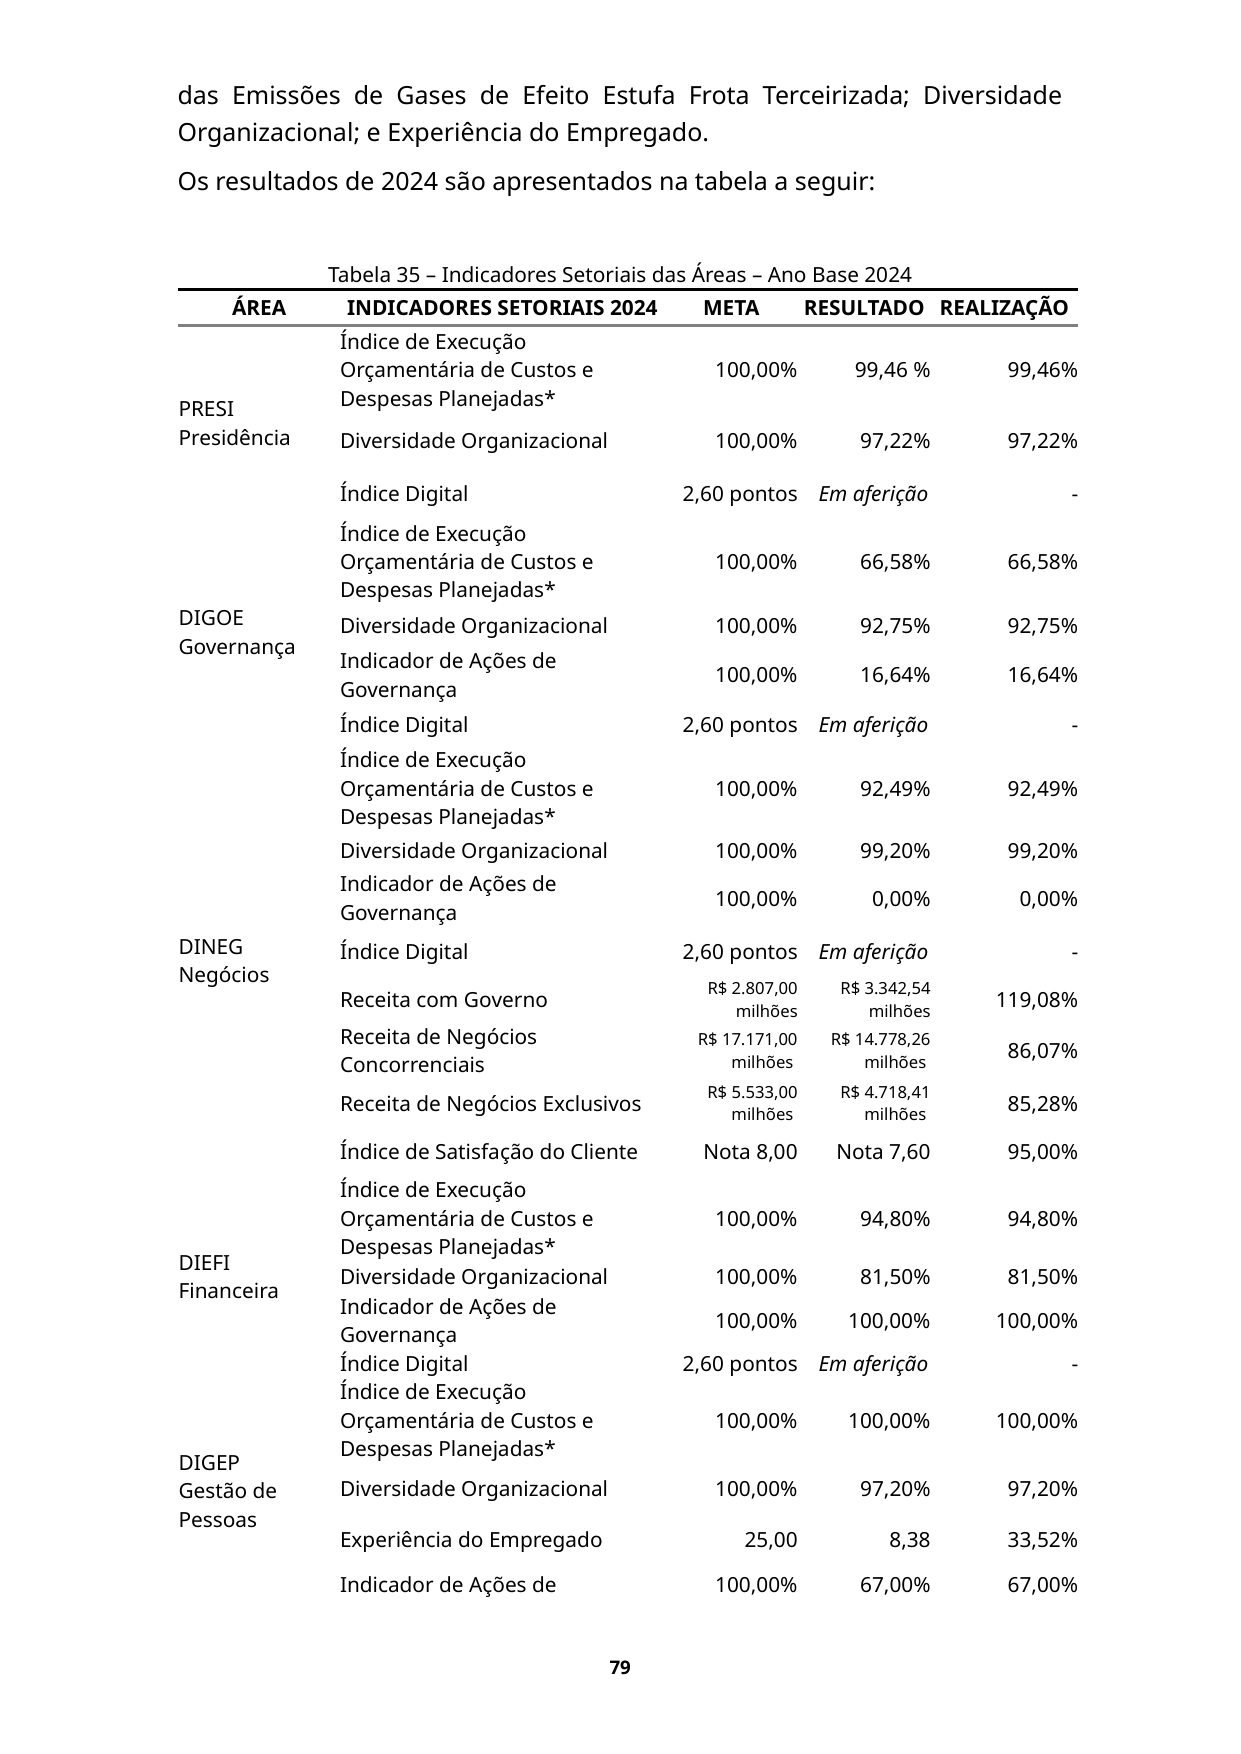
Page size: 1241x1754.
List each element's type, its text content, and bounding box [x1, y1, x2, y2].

table_cell 119,08% [930, 977, 1078, 1022]
table_cell 66,58% [798, 519, 930, 604]
table_cell 99,20% [798, 831, 930, 869]
table_cell 81,50% [930, 1261, 1078, 1292]
table_cell Índice Digital [340, 703, 664, 745]
table_cell Receita de Negócios Exclusivos [340, 1079, 664, 1127]
table_cell R$ 3.342,54 milhões [798, 977, 930, 1022]
table_cell 100,00% [665, 1292, 797, 1349]
table_cell Em aferição [798, 466, 930, 519]
table_cell 0,00% [798, 870, 930, 926]
table_cell Índice de Execução Orçamentária de Custos e Despesas Planejadas* [340, 745, 664, 831]
text Tabela 35 – Indicadores Setoriais das Áreas – Ano Base 2024 [177, 257, 1063, 288]
table_header INDICADORES SETORIAIS 2024 [340, 291, 664, 324]
table_cell Diversidade Organizacional [340, 604, 664, 646]
table_cell Diversidade Organizacional [340, 1463, 664, 1514]
table_cell 92,49% [930, 745, 1078, 831]
table_cell 97,20% [930, 1463, 1078, 1514]
table_cell Diversidade Organizacional [340, 413, 664, 466]
table_cell Índice Digital [340, 926, 664, 977]
table_cell 97,22% [798, 413, 930, 466]
table_cell 8,38 [798, 1514, 930, 1564]
table_cell Indicador de Ações de Governança [340, 646, 664, 703]
text das Emissões de Gases de Efeito Estufa Frota Terceirizada; Diversidade Organizacional; e Experiência do Empregado. [177, 75, 1063, 148]
table_cell Índice Digital [340, 466, 664, 519]
table_cell Diversidade Organizacional [340, 831, 664, 869]
table_cell 92,75% [798, 604, 930, 646]
table_cell Indicador de Ações de [340, 1564, 664, 1603]
table_cell 25,00 [665, 1514, 797, 1564]
table_cell 100,00% [798, 1292, 930, 1349]
table_cell Diversidade Organizacional [340, 1261, 664, 1292]
table_cell R$ 14.778,26 milhões [798, 1022, 930, 1079]
table_cell 86,07% [930, 1022, 1078, 1079]
table_cell 16,64% [798, 646, 930, 703]
table_cell Em aferição [798, 1349, 930, 1377]
table_header ÁREA [178, 291, 340, 324]
table_cell R$ 2.807,00 milhões [665, 977, 797, 1022]
table_cell Em aferição [798, 926, 930, 977]
table_header RESULTADO [798, 291, 930, 324]
table_cell DINEG Negócios [178, 745, 340, 1175]
table_cell 66,58% [930, 519, 1078, 604]
table_cell 100,00% [665, 1564, 797, 1603]
table_cell DIEFI Financeira [178, 1175, 340, 1377]
table_cell Nota 8,00 [665, 1127, 797, 1175]
table_header META [665, 291, 797, 324]
table_cell R$ 17.171,00 milhões [665, 1022, 797, 1079]
table_cell Índice Digital [340, 1349, 664, 1377]
table_cell DIGEP Gestão de Pessoas [178, 1378, 340, 1603]
table_cell - [930, 466, 1078, 519]
table_cell Índice de Execução Orçamentária de Custos e Despesas Planejadas* [340, 1175, 664, 1261]
table_cell 2,60 pontos [665, 466, 797, 519]
table_cell 100,00% [665, 745, 797, 831]
table_cell Índice de Satisfação do Cliente [340, 1127, 664, 1175]
table_cell 2,60 pontos [665, 1349, 797, 1377]
table_cell 97,20% [798, 1463, 930, 1514]
table_header REALIZAÇÃO [930, 291, 1078, 324]
table_cell 2,60 pontos [665, 703, 797, 745]
table_cell 81,50% [798, 1261, 930, 1292]
table_cell 100,00% [930, 1292, 1078, 1349]
table_cell Experiência do Empregado [340, 1514, 664, 1564]
table_cell Indicador de Ações de Governança [340, 1292, 664, 1349]
table_cell 99,46 % [798, 327, 930, 412]
table_cell 100,00% [665, 1463, 797, 1514]
table_cell 92,75% [930, 604, 1078, 646]
table_cell 100,00% [665, 1378, 797, 1463]
table_cell 99,46% [930, 327, 1078, 412]
table_cell 100,00% [665, 604, 797, 646]
table_cell Receita com Governo [340, 977, 664, 1022]
table_cell 100,00% [665, 646, 797, 703]
table_cell Em aferição [798, 703, 930, 745]
table_cell 94,80% [930, 1175, 1078, 1261]
table_cell Índice de Execução Orçamentária de Custos e Despesas Planejadas* [340, 519, 664, 604]
table_cell 100,00% [665, 831, 797, 869]
table_cell Indicador de Ações de Governança [340, 870, 664, 926]
table_cell 97,22% [930, 413, 1078, 466]
table_cell 2,60 pontos [665, 926, 797, 977]
table_cell 16,64% [930, 646, 1078, 703]
table_cell 0,00% [930, 870, 1078, 926]
table_cell Índice de Execução Orçamentária de Custos e Despesas Planejadas* [340, 327, 664, 412]
table_cell 100,00% [665, 519, 797, 604]
table_cell DIGOE Governança [178, 519, 340, 745]
table_cell R$ 5.533,00 milhões [665, 1079, 797, 1127]
table_cell 100,00% [930, 1378, 1078, 1463]
table_cell 100,00% [665, 1175, 797, 1261]
table_cell 85,28% [930, 1079, 1078, 1127]
table_cell 99,20% [930, 831, 1078, 869]
table_cell 67,00% [930, 1564, 1078, 1603]
table_cell 100,00% [665, 413, 797, 466]
table_cell 100,00% [665, 870, 797, 926]
table_cell PRESI Presidência [178, 327, 340, 519]
table_cell R$ 4.718,41 milhões [798, 1079, 930, 1127]
table_cell 92,49% [798, 745, 930, 831]
table_cell - [930, 703, 1078, 745]
table_cell 94,80% [798, 1175, 930, 1261]
table_cell 95,00% [930, 1127, 1078, 1175]
table_cell Receita de Negócios Concorrenciais [340, 1022, 664, 1079]
table_cell - [930, 1349, 1078, 1377]
table_cell - [930, 926, 1078, 977]
table_cell 100,00% [665, 1261, 797, 1292]
table_cell 33,52% [930, 1514, 1078, 1564]
table_cell Nota 7,60 [798, 1127, 930, 1175]
table_cell 100,00% [798, 1378, 930, 1463]
text Os resultados de 2024 são apresentados na tabela a seguir: [177, 161, 1063, 198]
table_cell Índice de Execução Orçamentária de Custos e Despesas Planejadas* [340, 1378, 664, 1463]
table_cell 67,00% [798, 1564, 930, 1603]
table_cell 100,00% [665, 327, 797, 412]
